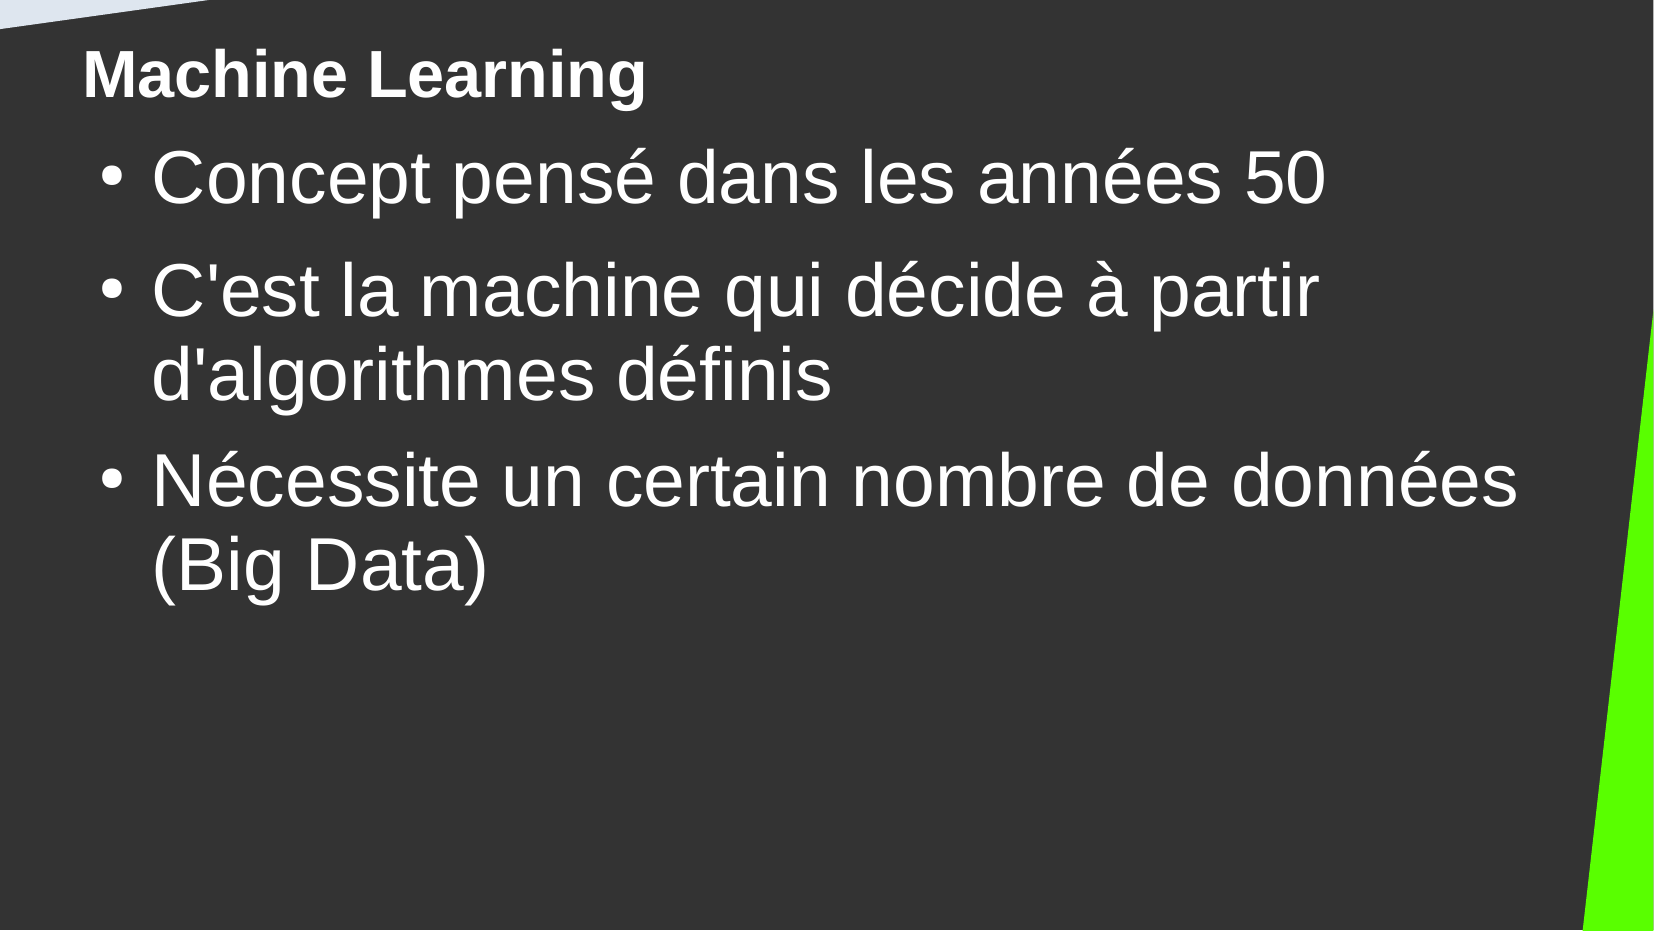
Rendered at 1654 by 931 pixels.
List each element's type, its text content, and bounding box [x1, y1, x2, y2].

text_box [0, 0, 209, 30]
list Concept pensé dans les années 50 C'est la machine qui décide à partir d'algorithmes définis Nécessite un certain nombre de données (Big Data) [80, 135, 1560, 816]
title Machine Learning [82, 37, 1571, 115]
text_box [1582, 304, 1654, 931]
